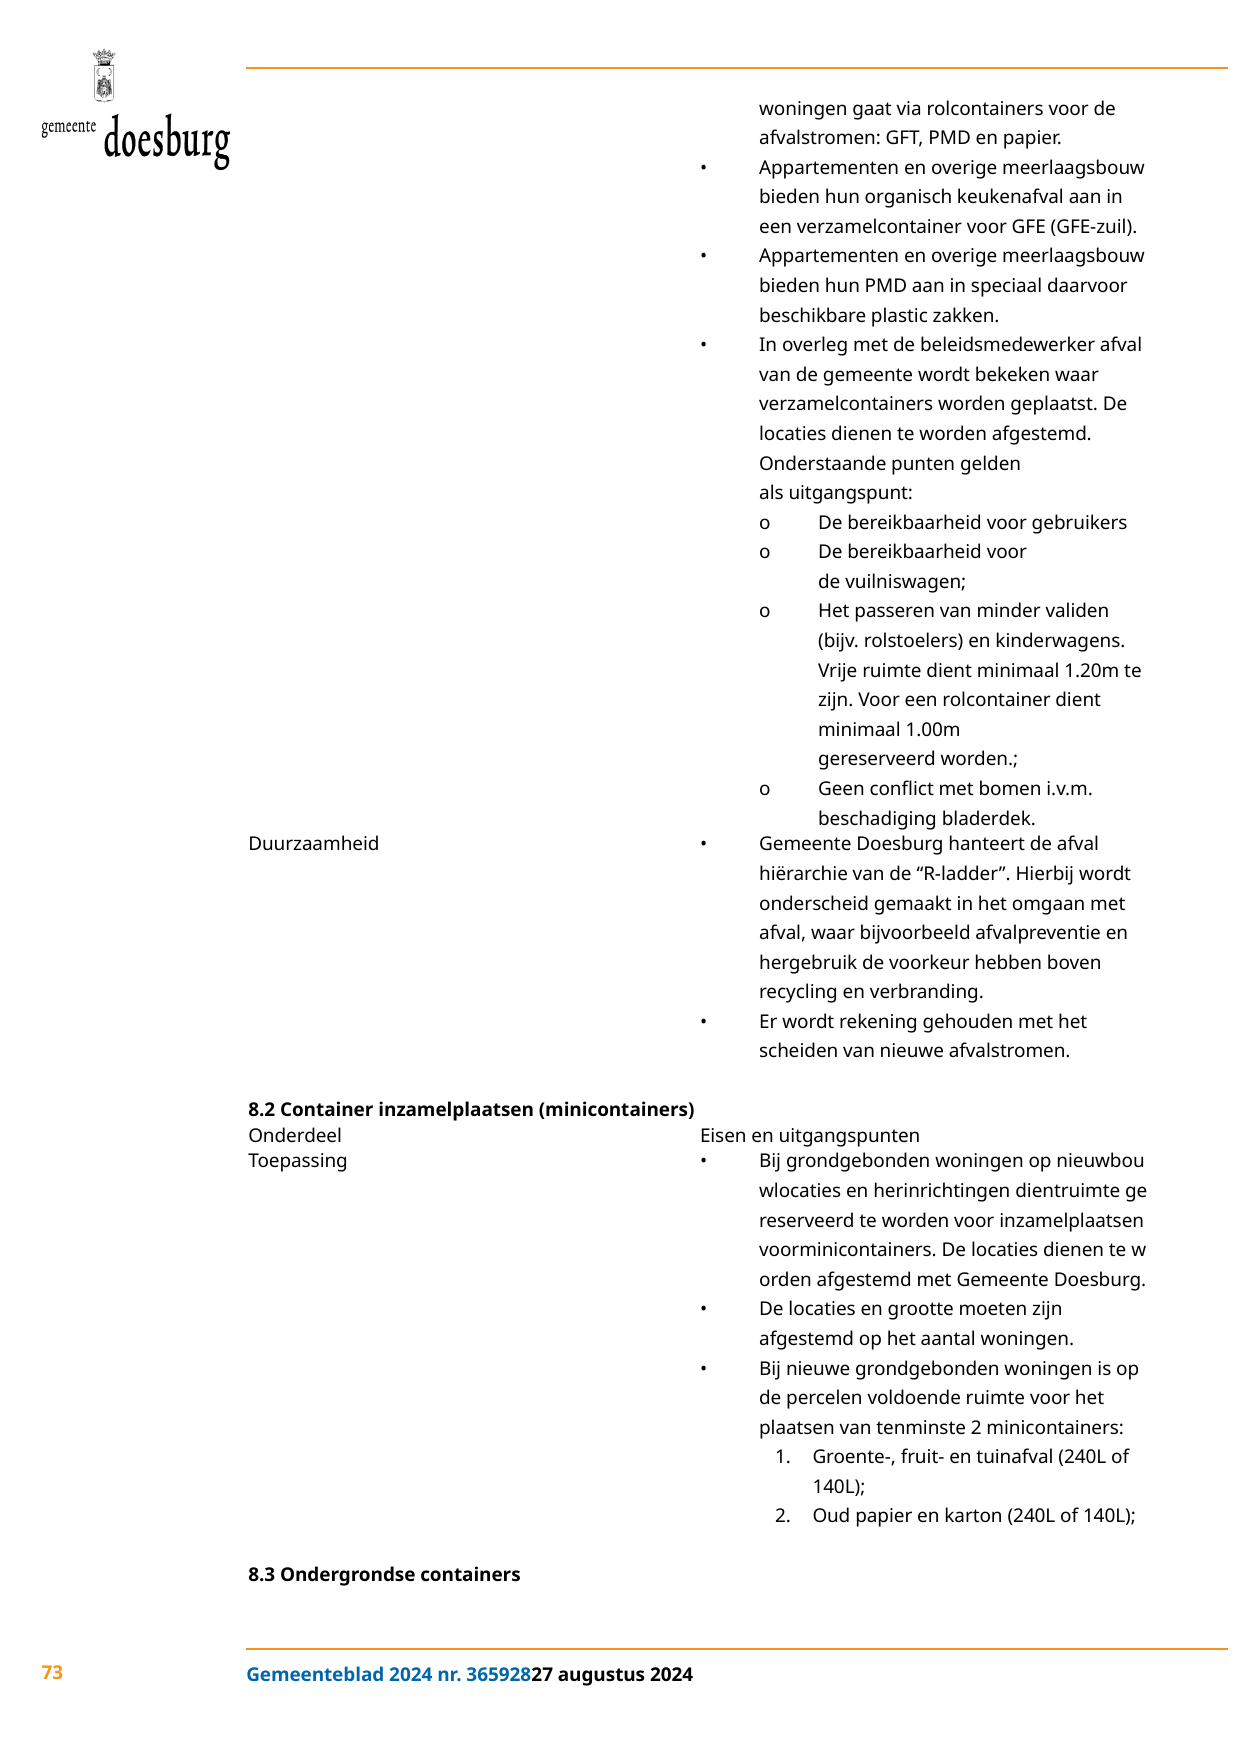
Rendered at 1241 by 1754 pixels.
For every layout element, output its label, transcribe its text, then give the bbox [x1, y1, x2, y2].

table_header Eisen en uitgangspunten [700, 1122, 1152, 1148]
table_cell Bij grondgebonden woningen op nieuwbouwlocaties en herinrichtingen dientruimte gereserveerd te worden voor inzamelplaatsen voorminicontainers. De locaties dienen te worden afgestemd met Gemeente Doesburg. De locaties en grootte moeten zijn afgestemd op het aantal woningen. Bij nieuwe grondgebonden woningen is op de percelen voldoende ruimte voor het plaatsen van tenminste 2 minicontainers: Groente-, fruit- en tuinafval (240L of 140L); Oud papier en karton (240L of 140L); [700, 1148, 1152, 1528]
picture [41, 47, 231, 172]
text 8.3 Ondergrondse containers [248, 1561, 1152, 1587]
table_cell Duurzaamheid [248, 831, 700, 1063]
table_cell Toepassing [248, 1148, 700, 1528]
table_cell woningen gaat via rolcontainers voor de afvalstromen: GFT, PMD en papier. Appartementen en overige meerlaagsbouw bieden hun organisch keukenafval aan in een verzamelcontainer voor GFE (GFE-zuil). Appartementen en overige meerlaagsbouw bieden hun PMD aan in speciaal daarvoor beschikbare plastic zakken. In overleg met de beleidsmedewerker afval van de gemeente wordt bekeken waar verzamelcontainers worden geplaatst. De locaties dienen te worden afgestemd. Onderstaande punten gelden als uitgangspunt: De bereikbaarheid voor gebruikers De bereikbaarheid voor de vuilniswagen; Het passeren van minder validen (bijv. rolstoelers) en kinderwagens. Vrije ruimte dient minimaal 1.20m te zijn. Voor een rolcontainer dient minimaal 1.00m gereserveerd worden.; Geen conflict met bomen i.v.m. beschadiging bladerdek. [700, 95, 1152, 831]
table_header Onderdeel [248, 1122, 700, 1148]
table_cell [248, 95, 700, 831]
text 8.2 Container inzamelplaatsen (minicontainers) [248, 1096, 1152, 1122]
table_cell Gemeente Doesburg hanteert de afval hiërarchie van de “R-ladder”. Hierbij wordt onderscheid gemaakt in het omgaan met afval, waar bijvoorbeeld afvalpreventie en hergebruik de voorkeur hebben boven recycling en verbranding. Er wordt rekening gehouden met het scheiden van nieuwe afvalstromen. [700, 831, 1152, 1063]
